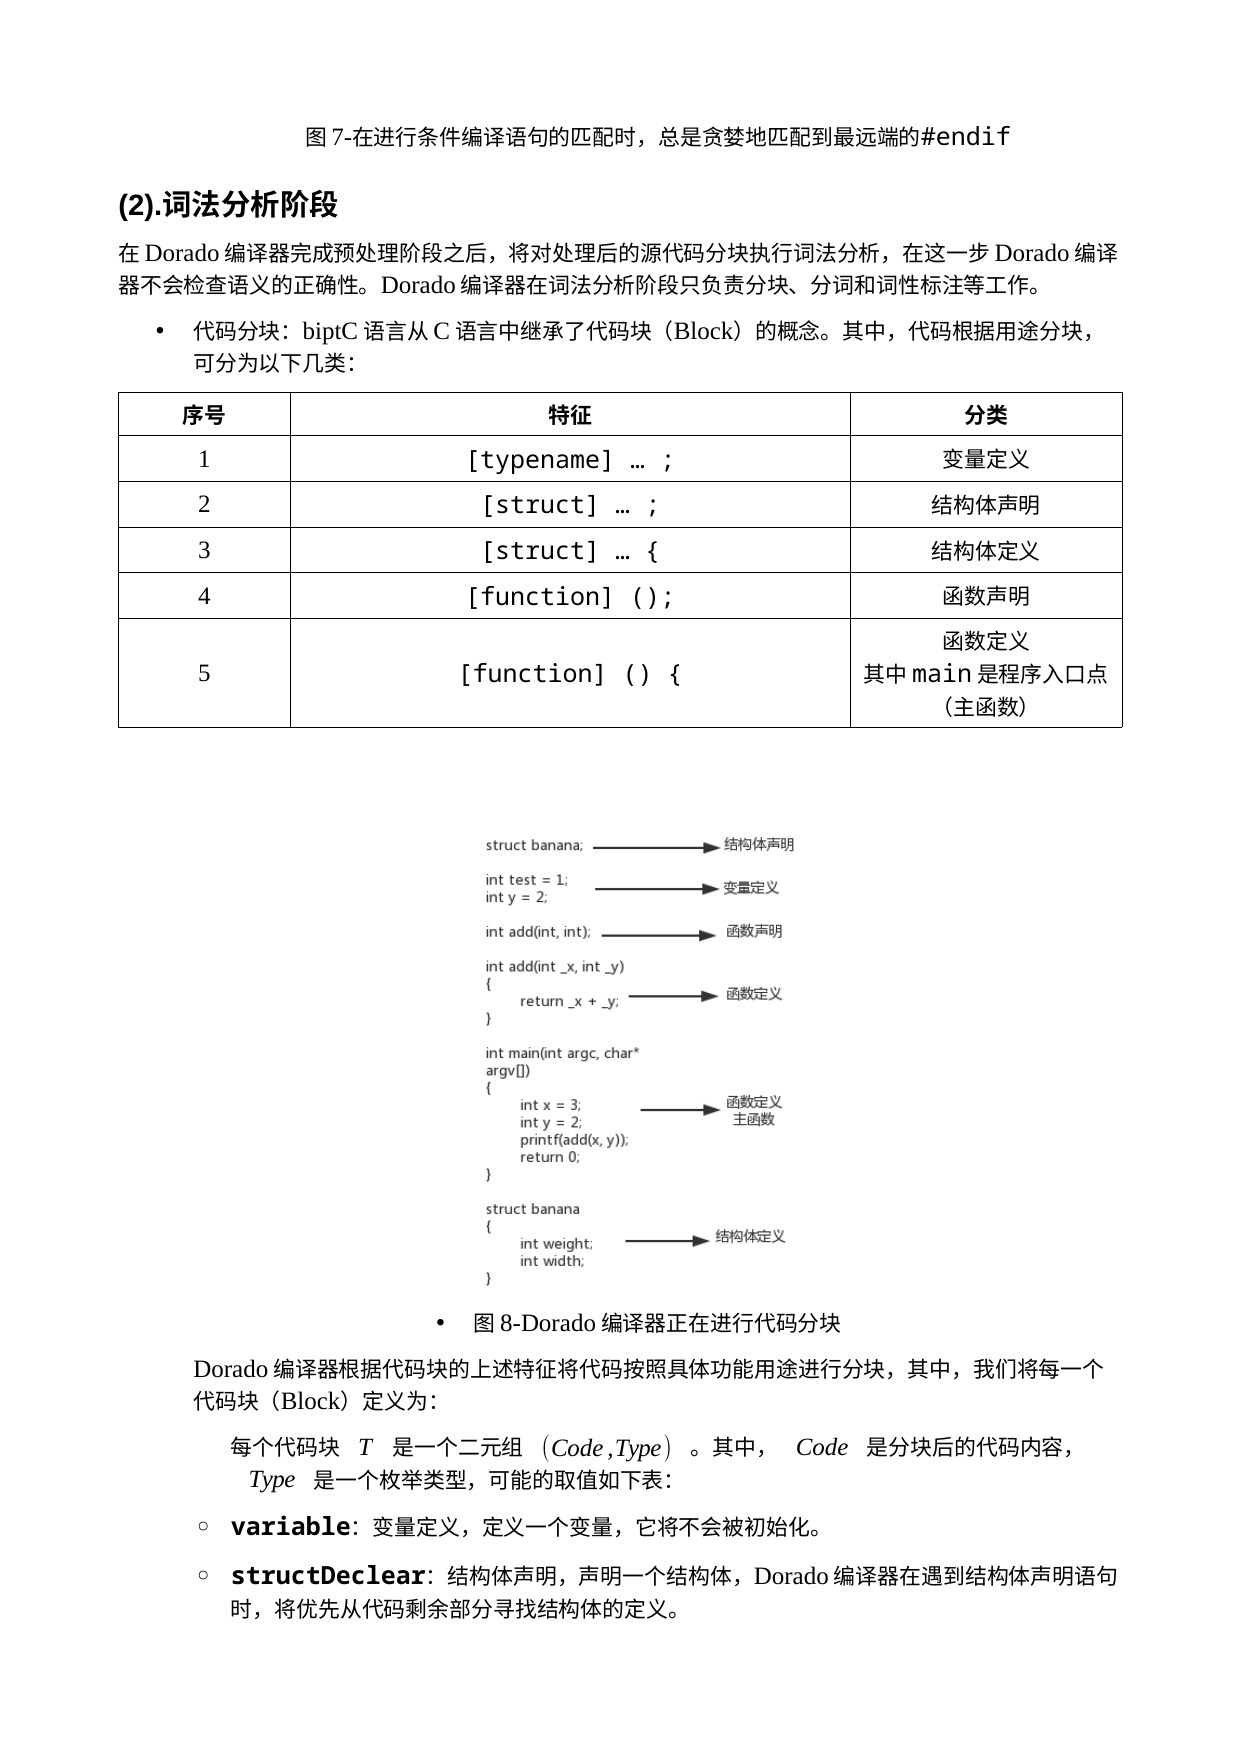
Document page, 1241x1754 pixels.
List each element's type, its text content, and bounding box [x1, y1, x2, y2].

table_header 特征 [291, 393, 850, 435]
table_cell 1 [119, 436, 290, 481]
list 图8-Dorado编译器正在进行代码分块 [156, 1306, 1122, 1338]
text 在Dorado编译器完成预处理阶段之后，将对处理后的源代码分块执行词法分析，在这一步Dorado编译器不会检查语义的正确性。Dorado编译器在词法分析阶段只负责分块、分词和词性标注等工作。 [118, 236, 1122, 300]
table_header 分类 [851, 393, 1122, 435]
picture [434, 770, 881, 1292]
table_cell [struct] … { [291, 528, 850, 572]
table_cell 结构体声明 [851, 482, 1122, 527]
table_cell 4 [119, 573, 290, 618]
table_cell 函数定义 其中main是程序入口点（主函数） [851, 619, 1122, 727]
table_cell [typename] … ; [291, 436, 850, 481]
list Dorado编译器根据代码块的上述特征将代码按照具体功能用途进行分块，其中，我们将每一个代码块（Block）定义为： [156, 1352, 1122, 1416]
table_cell 函数声明 [851, 573, 1122, 618]
table_cell 3 [119, 528, 290, 572]
table_cell 2 [119, 482, 290, 527]
list 图7-在进行条件编译语句的匹配时，总是贪婪地匹配到最远端的#endif [156, 118, 1122, 152]
subtitle (2).词法分析阶段 [118, 181, 1122, 224]
list structDeclear：结构体声明，声明一个结构体，Dorado编译器在遇到结构体声明语句时，将优先从代码剩余部分寻找结构体的定义。 [193, 1557, 1122, 1623]
table_cell 变量定义 [851, 436, 1122, 481]
list variable：变量定义，定义一个变量，它将不会被初始化。 [193, 1509, 1122, 1543]
table_cell [function] () { [291, 619, 850, 727]
table_cell 结构体定义 [851, 528, 1122, 572]
table_cell [struct] … ; [291, 482, 850, 527]
table_cell 5 [119, 619, 290, 727]
table_cell [function] (); [291, 573, 850, 618]
table_header 序号 [119, 393, 290, 435]
list 每个代码块是一个二元组。其中，是分块后的代码内容，是一个枚举类型，可能的取值如下表： [193, 1430, 1122, 1494]
list 代码分块：biptC语言从C语言中继承了代码块（Block）的概念。其中，代码根据用途分块，可分为以下几类： [156, 314, 1122, 378]
